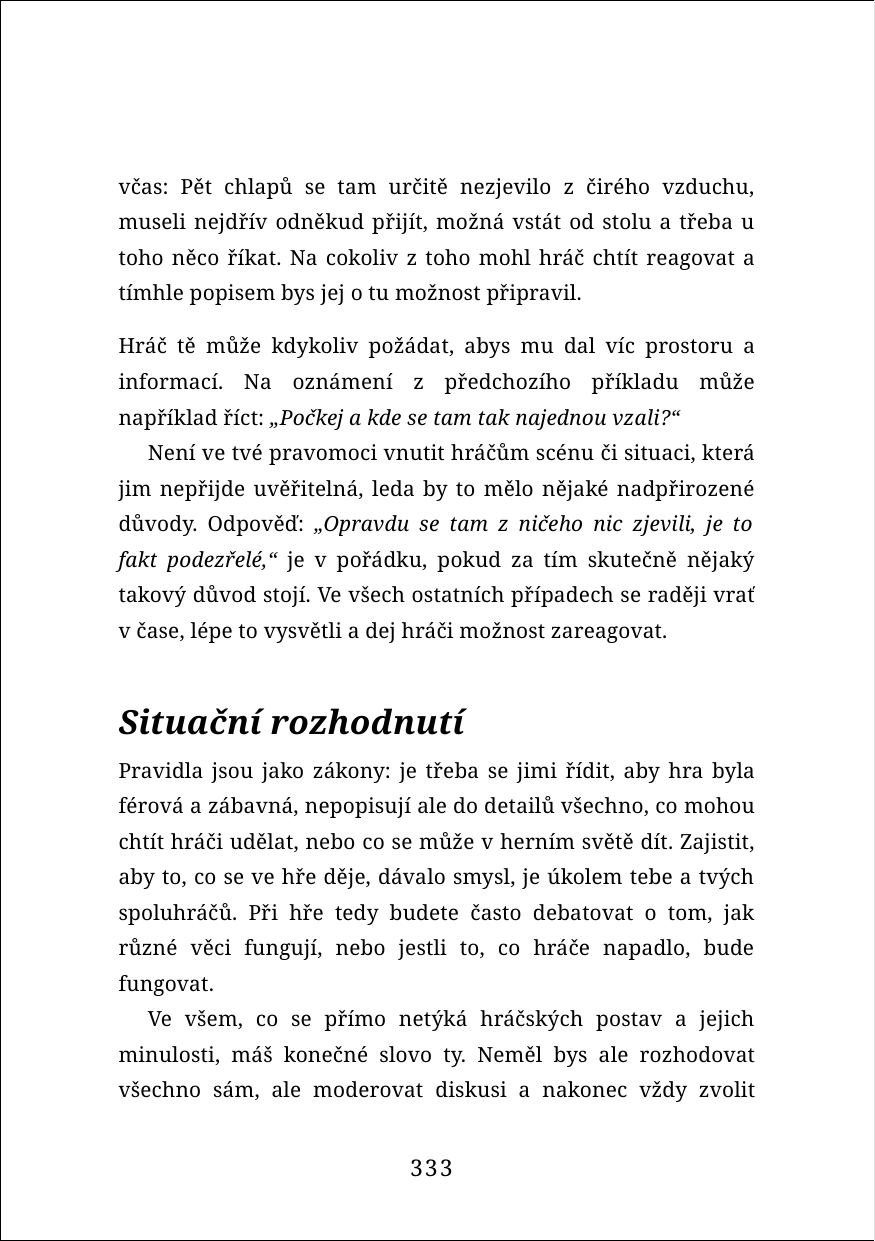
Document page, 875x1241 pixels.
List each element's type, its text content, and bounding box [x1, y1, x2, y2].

text včas: Pět chlapů se tam určitě nezjevilo z čirého vzduchu, museli nejdřív odněkud přijít, možná vstát od stolu a třeba u toho něco říkat. Na cokoliv z toho mohl hráč chtít reagovat a tímhle popisem bys jej o tu možnost připravil. [118, 172, 756, 307]
subtitle Situační rozhodnutí [118, 698, 756, 744]
text Hráč tě může kdykoliv požádat, abys mu dal víc prostoru a informací. Na oznámení z předchozího příkladu může například říct: „Počkej a kde se tam tak najednou vzali?“ Není ve tvé pravomoci vnutit hráčům scénu či situaci, která jim nepřijde uvěřitelná, leda by to mělo nějaké nadpřirozené důvody. Odpověď: „Opravdu se tam z ničeho nic zjevili, je to fakt podezřelé,“ je v pořádku, pokud za tím skutečně nějaký takový důvod stojí. Ve všech ostatních případech se raději vrať v čase, lépe to vysvětli a dej hráči možnost zareagovat. [118, 332, 756, 644]
text Pravidla jsou jako zákony: je třeba se jimi řídit, aby hra byla férová a zábavná, nepopisují ale do detailů všechno, co mohou chtít hráči udělat, nebo co se může v herním světě dít. Zajistit, aby to, co se ve hře děje, dávalo smysl, je úkolem tebe a tvých spoluhráčů. Při hře tedy budete často debatovat o tom, jak různé věci fungují, nebo jestli to, co hráče napadlo, bude fungovat. Ve všem, co se přímo netýká hráčských postav a jejich minulosti, máš konečné slovo ty. Neměl bys ale rozhodovat všechno sám, ale moderovat diskusi a nakonec vždy zvolit [118, 756, 756, 1104]
